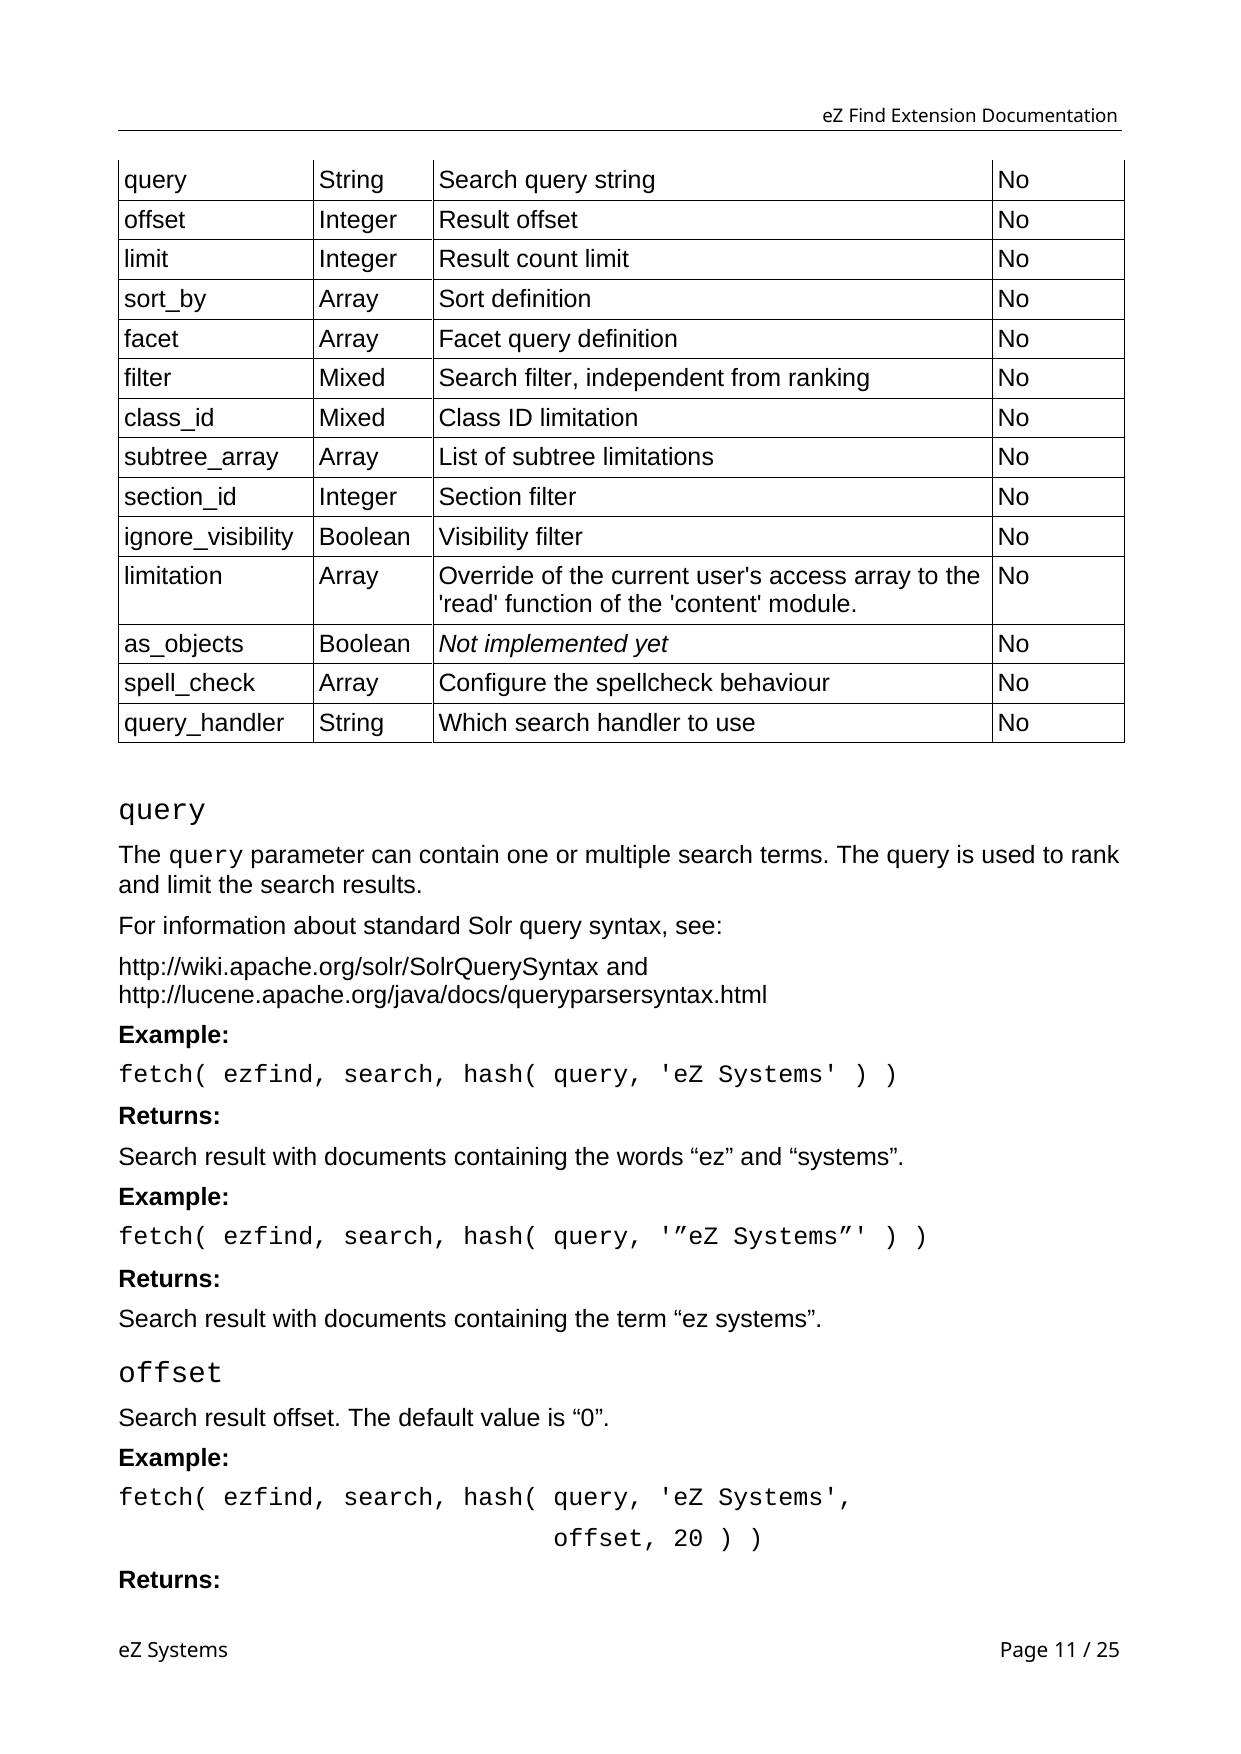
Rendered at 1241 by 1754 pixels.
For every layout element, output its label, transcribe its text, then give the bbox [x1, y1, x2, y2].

text offset, 20 ) ) [118, 1525, 1122, 1553]
table_cell Result count limit [434, 240, 992, 279]
table_cell filter [119, 359, 313, 398]
table_cell query [119, 160, 313, 200]
table_cell No [993, 557, 1124, 624]
table_cell Mixed [314, 359, 432, 398]
text Returns: [118, 1264, 1122, 1292]
subtitle offset [118, 1358, 1122, 1391]
text Returns: [118, 1566, 1122, 1594]
table_cell Not implemented yet [434, 625, 992, 663]
text fetch( ezfind, search, hash( query, 'eZ Systems', [118, 1484, 1122, 1513]
subtitle query [118, 796, 1122, 828]
table_cell Class ID limitation [434, 399, 992, 437]
table_cell No [993, 478, 1124, 516]
table_cell Array [314, 557, 432, 624]
table_cell No [993, 160, 1124, 200]
table_cell Facet query definition [434, 320, 992, 358]
table_cell No [993, 280, 1124, 319]
text fetch( ezfind, search, hash( query, '”eZ Systems”' ) ) [118, 1224, 1122, 1252]
table_cell Integer [314, 240, 432, 279]
table_cell Visibility filter [434, 517, 992, 556]
table_cell offset [119, 201, 313, 239]
text For information about standard Solr query syntax, see: [118, 912, 1122, 940]
table_cell No [993, 625, 1124, 663]
table_cell section_id [119, 478, 313, 516]
table_cell No [993, 704, 1124, 742]
table_cell Integer [314, 201, 432, 239]
table_cell query_handler [119, 704, 313, 742]
table_cell class_id [119, 399, 313, 437]
table_cell String [314, 704, 432, 742]
table_cell String [314, 160, 432, 200]
table_cell List of subtree limitations [434, 438, 992, 477]
table_cell Array [314, 280, 432, 319]
text Returns: [118, 1102, 1122, 1130]
table_cell No [993, 399, 1124, 437]
table_cell No [993, 201, 1124, 239]
text Search result with documents containing the words “ez” and “systems”. [118, 1143, 1122, 1171]
table_cell sort_by [119, 280, 313, 319]
table_cell Boolean [314, 517, 432, 556]
table_cell Section filter [434, 478, 992, 516]
text Example: [118, 1444, 1122, 1472]
table_cell Search filter, independent from ranking [434, 359, 992, 398]
table_cell spell_check [119, 664, 313, 703]
table_cell limitation [119, 557, 313, 624]
table_cell Search query string [434, 160, 992, 200]
table_cell No [993, 320, 1124, 358]
table_cell Which search handler to use [434, 704, 992, 742]
table_cell as_objects [119, 625, 313, 663]
table_cell No [993, 517, 1124, 556]
table_cell Sort definition [434, 280, 992, 319]
text http://wiki.apache.org/solr/SolrQuerySyntax and http://lucene.apache.org/java/docs/queryparsersyntax.html [118, 952, 1122, 1008]
text Search result with documents containing the term “ez systems”. [118, 1305, 1122, 1333]
text Search result offset. The default value is “0”. [118, 1403, 1122, 1431]
table_cell Mixed [314, 399, 432, 437]
table_cell facet [119, 320, 313, 358]
text Example: [118, 1021, 1122, 1049]
text Example: [118, 1183, 1122, 1211]
table_cell Configure the spellcheck behaviour [434, 664, 992, 703]
table_cell ignore_visibility [119, 517, 313, 556]
table_cell Boolean [314, 625, 432, 663]
table_cell limit [119, 240, 313, 279]
table_cell No [993, 240, 1124, 279]
table_cell Integer [314, 478, 432, 516]
table_cell Array [314, 664, 432, 703]
table_cell No [993, 359, 1124, 398]
text The query parameter can contain one or multiple search terms. The query is used to rank and limit the search results. [118, 841, 1122, 899]
text fetch( ezfind, search, hash( query, 'eZ Systems' ) ) [118, 1061, 1122, 1089]
table_cell Result offset [434, 201, 992, 239]
table_cell Override of the current user's access array to the 'read' function of the 'content' module. [434, 557, 992, 624]
table_cell subtree_array [119, 438, 313, 477]
table_cell No [993, 438, 1124, 477]
table_cell Array [314, 438, 432, 477]
table_cell No [993, 664, 1124, 703]
table_cell Array [314, 320, 432, 358]
